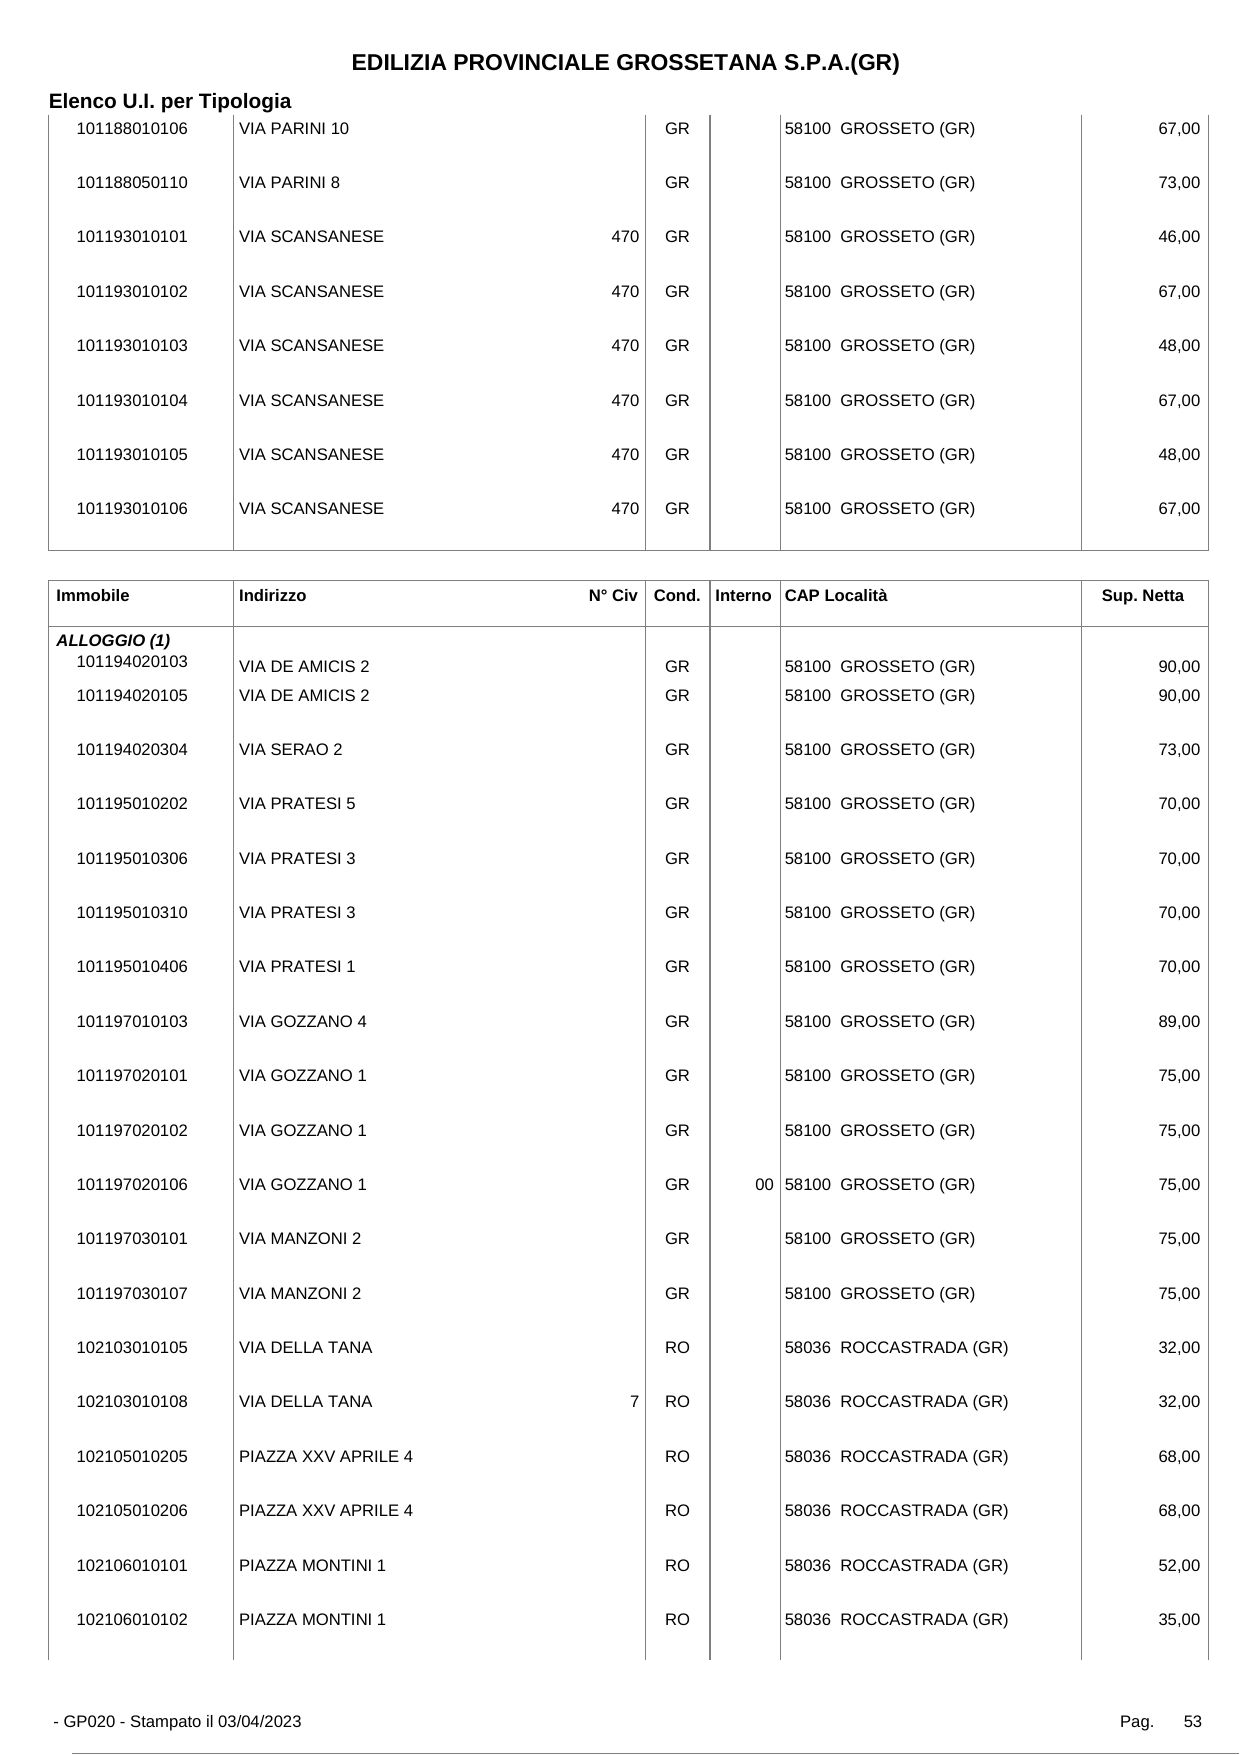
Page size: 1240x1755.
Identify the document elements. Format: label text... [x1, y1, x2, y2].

table_cell VIA PRATESI 1 [234, 953, 588, 1008]
table_cell 58100 GROSSETO (GR) [781, 223, 1081, 278]
table_cell VIA GOZZANO 1 [234, 1062, 588, 1116]
table_cell 58100 GROSSETO (GR) [781, 169, 1081, 223]
table_cell [711, 1280, 780, 1334]
table_cell GR [646, 627, 709, 681]
table_cell 101188050110 [49, 169, 233, 223]
table_cell 67,00 [1082, 278, 1208, 332]
table_cell 73,00 [1082, 169, 1208, 223]
table_cell 58100 GROSSETO (GR) [781, 1225, 1081, 1279]
table_cell 58100 GROSSETO (GR) [781, 441, 1081, 495]
table_cell [589, 1497, 645, 1551]
table_header Immobile [49, 581, 233, 626]
table_cell GR [646, 736, 709, 790]
table_cell GR [646, 115, 709, 169]
table_cell 101195010406 [49, 953, 233, 1008]
table_cell 102106010101 [49, 1551, 233, 1606]
table_cell 75,00 [1082, 1225, 1208, 1279]
table_cell 68,00 [1082, 1443, 1208, 1497]
table_cell 58100 GROSSETO (GR) [781, 1008, 1081, 1062]
table_cell [589, 1334, 645, 1388]
table_cell 58100 GROSSETO (GR) [781, 495, 1081, 549]
table_cell 58100 GROSSETO (GR) [781, 278, 1081, 332]
table_cell 67,00 [1082, 386, 1208, 441]
table_cell GR [646, 1225, 709, 1279]
table_cell 101193010103 [49, 332, 233, 386]
table_cell [711, 495, 780, 549]
table_cell [711, 1443, 780, 1497]
table_cell [711, 1225, 780, 1279]
table_cell 75,00 [1082, 1116, 1208, 1171]
table_cell VIA MANZONI 2 [234, 1280, 588, 1334]
table_cell 70,00 [1082, 899, 1208, 953]
table_cell 70,00 [1082, 845, 1208, 899]
table_cell 470 [589, 495, 645, 549]
table_cell VIA PRATESI 3 [234, 845, 588, 899]
table_cell 102106010102 [49, 1606, 233, 1660]
table_cell 470 [589, 223, 645, 278]
table_cell VIA GOZZANO 4 [234, 1008, 588, 1062]
table_cell GR [646, 169, 709, 223]
table_cell 00 [711, 1171, 780, 1225]
table_cell [711, 332, 780, 386]
table_cell VIA DELLA TANA [234, 1388, 588, 1443]
table_cell 470 [589, 441, 645, 495]
table_cell RO [646, 1551, 709, 1606]
table_cell 102105010206 [49, 1497, 233, 1551]
table_cell 101197020102 [49, 1116, 233, 1171]
table_cell 58100 GROSSETO (GR) [781, 953, 1081, 1008]
table_cell GR [646, 1171, 709, 1225]
table_cell 101197030107 [49, 1280, 233, 1334]
table_cell [589, 1606, 645, 1660]
table_cell 58100 GROSSETO (GR) [781, 1062, 1081, 1116]
table_cell VIA SCANSANESE [234, 332, 588, 386]
table_cell GR [646, 278, 709, 332]
table_cell 101194020105 [49, 681, 233, 736]
table_cell [711, 1008, 780, 1062]
table_cell ALLOGGIO (1) 101194020103 [49, 627, 233, 681]
table_cell 58036 ROCCASTRADA (GR) [781, 1497, 1081, 1551]
table_cell 75,00 [1082, 1062, 1208, 1116]
table_cell GR [646, 386, 709, 441]
table_cell [711, 953, 780, 1008]
table_cell [711, 1497, 780, 1551]
table_cell 58100 GROSSETO (GR) [781, 1171, 1081, 1225]
table_cell 46,00 [1082, 223, 1208, 278]
table_cell [589, 953, 645, 1008]
table_cell 470 [589, 278, 645, 332]
table_cell [589, 790, 645, 844]
table_cell 58100 GROSSETO (GR) [781, 1116, 1081, 1171]
table_cell 58100 GROSSETO (GR) [781, 332, 1081, 386]
table_cell 32,00 [1082, 1388, 1208, 1443]
table_cell 75,00 [1082, 1280, 1208, 1334]
table_cell 70,00 [1082, 790, 1208, 844]
table_cell 101193010102 [49, 278, 233, 332]
table_cell 67,00 [1082, 115, 1208, 169]
table_cell RO [646, 1388, 709, 1443]
table_cell RO [646, 1334, 709, 1388]
table_cell 101193010105 [49, 441, 233, 495]
table_header Interno [711, 581, 780, 626]
table_cell 101193010101 [49, 223, 233, 278]
table_cell 52,00 [1082, 1551, 1208, 1606]
table_cell PIAZZA MONTINI 1 [234, 1606, 588, 1660]
table_cell GR [646, 953, 709, 1008]
table_cell [711, 441, 780, 495]
table_cell 90,00 [1082, 681, 1208, 736]
table_cell [711, 736, 780, 790]
table_cell 58100 GROSSETO (GR) [781, 115, 1081, 169]
table_cell 101197030101 [49, 1225, 233, 1279]
table_cell 58036 ROCCASTRADA (GR) [781, 1388, 1081, 1443]
table_cell VIA DE AMICIS 2 [234, 627, 588, 681]
table_cell 58100 GROSSETO (GR) [781, 845, 1081, 899]
table_cell RO [646, 1443, 709, 1497]
table_cell [711, 681, 780, 736]
table_cell 102103010105 [49, 1334, 233, 1388]
table_cell 470 [589, 386, 645, 441]
table_cell [711, 899, 780, 953]
table_cell 58100 GROSSETO (GR) [781, 681, 1081, 736]
table_cell GR [646, 1008, 709, 1062]
table_cell VIA PARINI 10 [234, 115, 588, 169]
table_cell PIAZZA XXV APRILE 4 [234, 1497, 588, 1551]
table_cell 58100 GROSSETO (GR) [781, 790, 1081, 844]
table_header Cond. [646, 581, 709, 626]
table_cell GR [646, 1280, 709, 1334]
table_cell VIA MANZONI 2 [234, 1225, 588, 1279]
table_cell [589, 1551, 645, 1606]
table_cell GR [646, 1116, 709, 1171]
table_cell [711, 223, 780, 278]
table_cell 48,00 [1082, 332, 1208, 386]
table_cell VIA SCANSANESE [234, 441, 588, 495]
table_cell 58100 GROSSETO (GR) [781, 627, 1081, 681]
table_cell 101195010310 [49, 899, 233, 953]
table_cell 35,00 [1082, 1606, 1208, 1660]
table_cell [589, 115, 645, 169]
table_cell 101197010103 [49, 1008, 233, 1062]
table_cell PIAZZA MONTINI 1 [234, 1551, 588, 1606]
table_cell VIA SCANSANESE [234, 495, 588, 549]
table_header N° Civ [589, 581, 645, 626]
table_cell 101188010106 [49, 115, 233, 169]
table_header CAP Località [781, 581, 1081, 626]
table_cell 58036 ROCCASTRADA (GR) [781, 1606, 1081, 1660]
table_cell 101195010202 [49, 790, 233, 844]
table_cell 73,00 [1082, 736, 1208, 790]
table_cell 58100 GROSSETO (GR) [781, 386, 1081, 441]
table_cell VIA SCANSANESE [234, 386, 588, 441]
table_cell [589, 1225, 645, 1279]
table_cell RO [646, 1497, 709, 1551]
table_cell VIA DE AMICIS 2 [234, 681, 588, 736]
table_header Indirizzo [234, 581, 588, 626]
table_cell 70,00 [1082, 953, 1208, 1008]
table_cell [711, 169, 780, 223]
table_cell [589, 1116, 645, 1171]
table_cell VIA SERAO 2 [234, 736, 588, 790]
table_cell 90,00 [1082, 627, 1208, 681]
table_cell 101195010306 [49, 845, 233, 899]
table_cell GR [646, 1062, 709, 1116]
table_cell GR [646, 223, 709, 278]
table_cell 101197020101 [49, 1062, 233, 1116]
table_cell [711, 627, 780, 681]
table_cell [589, 627, 645, 681]
table_cell 58036 ROCCASTRADA (GR) [781, 1551, 1081, 1606]
table_cell GR [646, 332, 709, 386]
table_cell [589, 1062, 645, 1116]
table_cell [711, 1388, 780, 1443]
table_header Sup. Netta [1082, 581, 1208, 626]
table_cell [711, 1116, 780, 1171]
table_cell 101194020304 [49, 736, 233, 790]
table_cell 67,00 [1082, 495, 1208, 549]
table_cell 102105010205 [49, 1443, 233, 1497]
table_cell [589, 1443, 645, 1497]
table_cell VIA GOZZANO 1 [234, 1171, 588, 1225]
table_cell [589, 1171, 645, 1225]
table_cell 58036 ROCCASTRADA (GR) [781, 1443, 1081, 1497]
table_cell [711, 845, 780, 899]
table_cell VIA DELLA TANA [234, 1334, 588, 1388]
table_cell 7 [589, 1388, 645, 1443]
table_cell [589, 681, 645, 736]
table_cell 68,00 [1082, 1497, 1208, 1551]
table_cell 101193010104 [49, 386, 233, 441]
table_cell [711, 790, 780, 844]
table_cell [711, 1606, 780, 1660]
table_cell [589, 1008, 645, 1062]
table_cell 101197020106 [49, 1171, 233, 1225]
table_cell VIA SCANSANESE [234, 278, 588, 332]
table_cell GR [646, 790, 709, 844]
table_cell 89,00 [1082, 1008, 1208, 1062]
table_cell [589, 169, 645, 223]
table_cell GR [646, 899, 709, 953]
table_cell 32,00 [1082, 1334, 1208, 1388]
table_cell [589, 736, 645, 790]
table_cell RO [646, 1606, 709, 1660]
table_cell 75,00 [1082, 1171, 1208, 1225]
table_cell 101193010106 [49, 495, 233, 549]
table_cell 48,00 [1082, 441, 1208, 495]
table_cell 58100 GROSSETO (GR) [781, 736, 1081, 790]
table_cell 58100 GROSSETO (GR) [781, 899, 1081, 953]
table_cell GR [646, 681, 709, 736]
table_cell 58036 ROCCASTRADA (GR) [781, 1334, 1081, 1388]
table_cell VIA PARINI 8 [234, 169, 588, 223]
table_cell [589, 845, 645, 899]
table_cell [589, 899, 645, 953]
table_cell [711, 386, 780, 441]
table_cell [711, 1062, 780, 1116]
table_cell 470 [589, 332, 645, 386]
table_cell [711, 1334, 780, 1388]
table_cell [711, 278, 780, 332]
table_cell VIA PRATESI 5 [234, 790, 588, 844]
table_cell GR [646, 441, 709, 495]
table_cell 58100 GROSSETO (GR) [781, 1280, 1081, 1334]
table_cell PIAZZA XXV APRILE 4 [234, 1443, 588, 1497]
table_cell [589, 1280, 645, 1334]
table_cell GR [646, 495, 709, 549]
table_cell VIA PRATESI 3 [234, 899, 588, 953]
table_cell [711, 115, 780, 169]
table_cell GR [646, 845, 709, 899]
table_cell [711, 1551, 780, 1606]
table_cell VIA GOZZANO 1 [234, 1116, 588, 1171]
table_cell VIA SCANSANESE [234, 223, 588, 278]
table_cell 102103010108 [49, 1388, 233, 1443]
